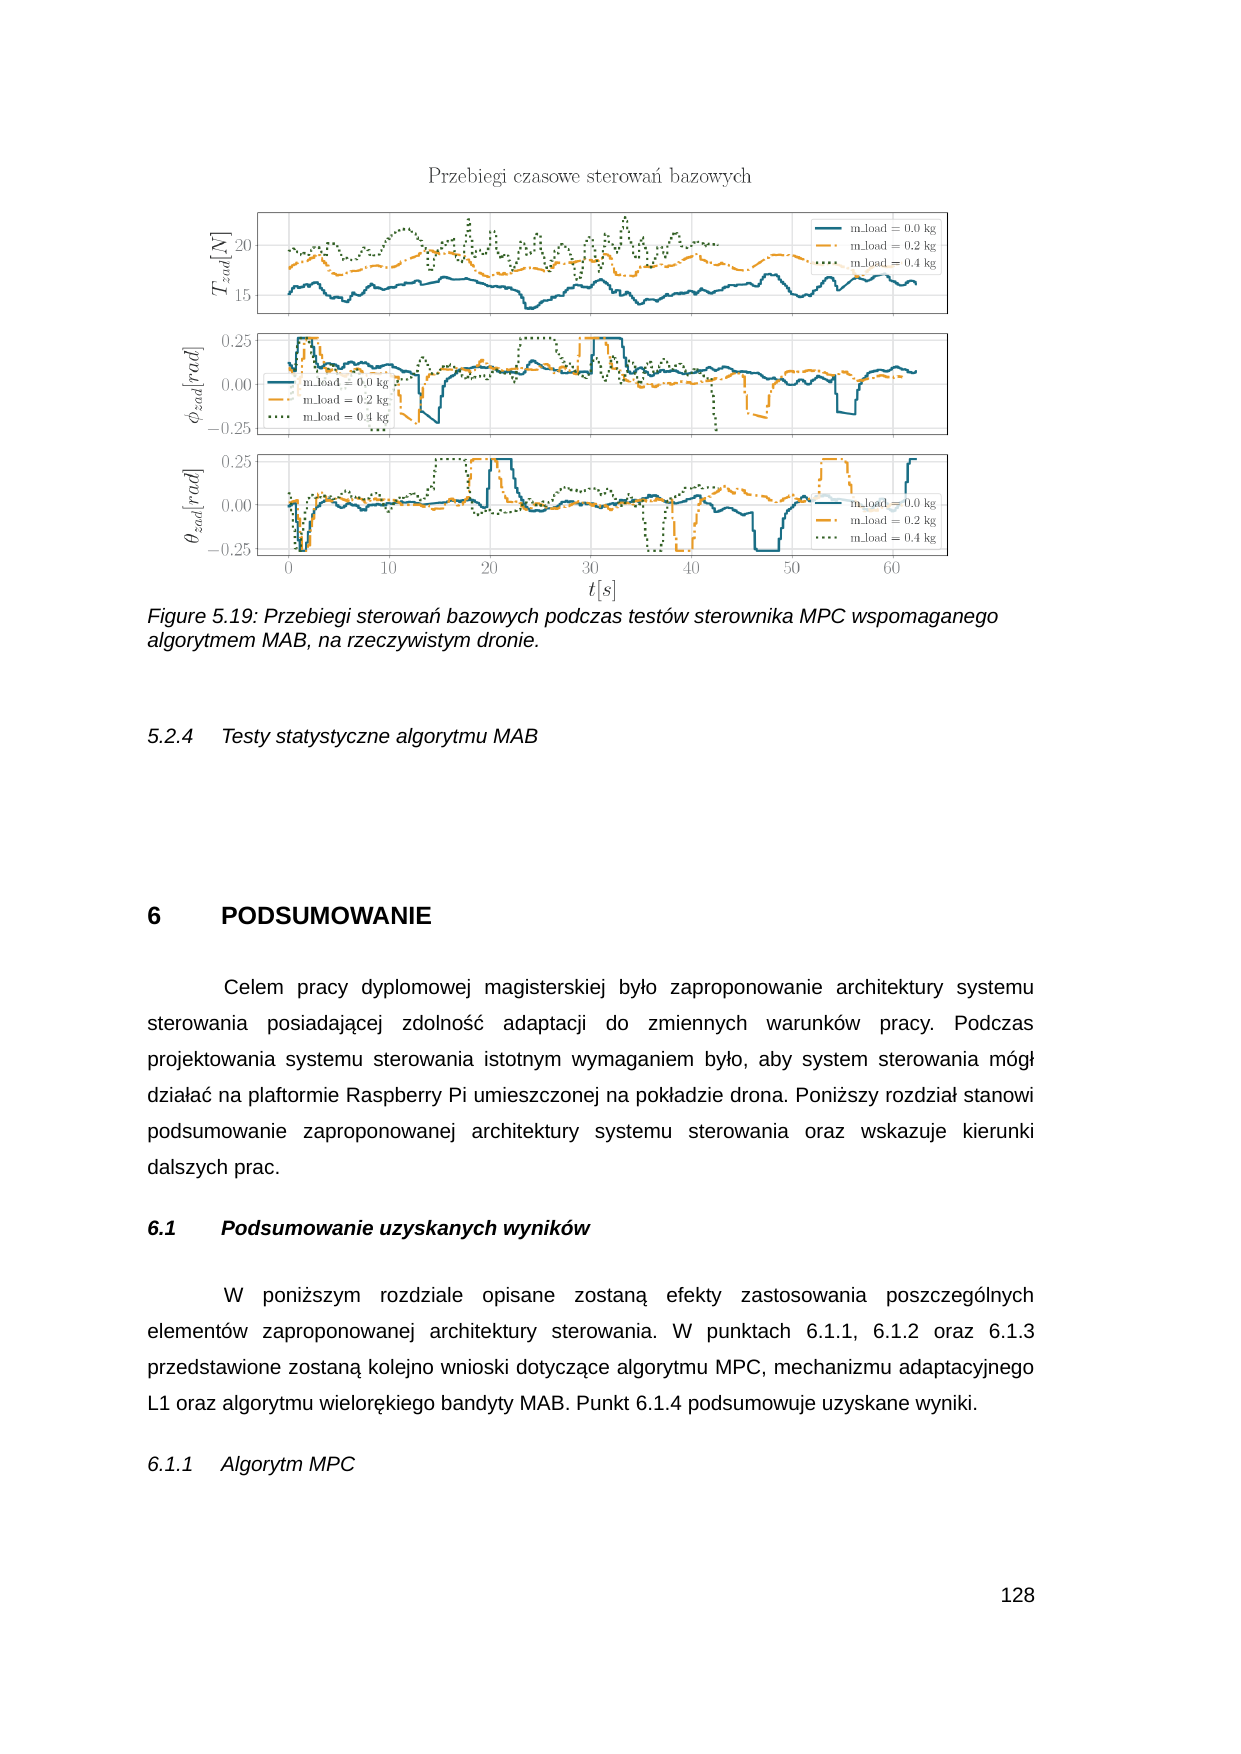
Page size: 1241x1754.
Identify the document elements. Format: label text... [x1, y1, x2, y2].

subtitle Algorytm MPC [147, 1452, 1035, 1476]
subtitle Podsumowanie [147, 901, 1035, 929]
picture [147, 159, 1035, 604]
subtitle Podsumowanie uzyskanych wyników [147, 1216, 1035, 1240]
subtitle Testy statystyczne algorytmu MAB [147, 724, 1035, 748]
text W poniższym rozdziale opisane zostaną efekty zastosowania poszczególnych elementów zaproponowanej architektury sterowania. W punktach 6.1.1, 6.1.2 oraz 6.1.3 przedstawione zostaną kolejno wnioski dotyczące algorytmu MPC, mechanizmu adaptacyjnego L1 oraz algorytmu wielorękiego bandyty MAB. Punkt 6.1.4 podsumowuje uzyskane wyniki. [147, 1283, 1035, 1415]
text Celem pracy dyplomowej magisterskiej było zaproponowanie architektury systemu sterowania posiadającej zdolność adaptacji do zmiennych warunków pracy. Podczas projektowania systemu sterowania istotnym wymaganiem było, aby system sterowania mógł działać na plaftormie Raspberry Pi umieszczonej na pokładzie drona. Poniższy rozdział stanowi podsumowanie zaproponowanej architektury systemu sterowania oraz wskazuje kierunki dalszych prac. [147, 975, 1035, 1179]
text Figure 5.19: Przebiegi sterowań bazowych podczas testów sterownika MPC wspomaganego algorytmem MAB, na rzeczywistym dronie. [147, 604, 1035, 651]
